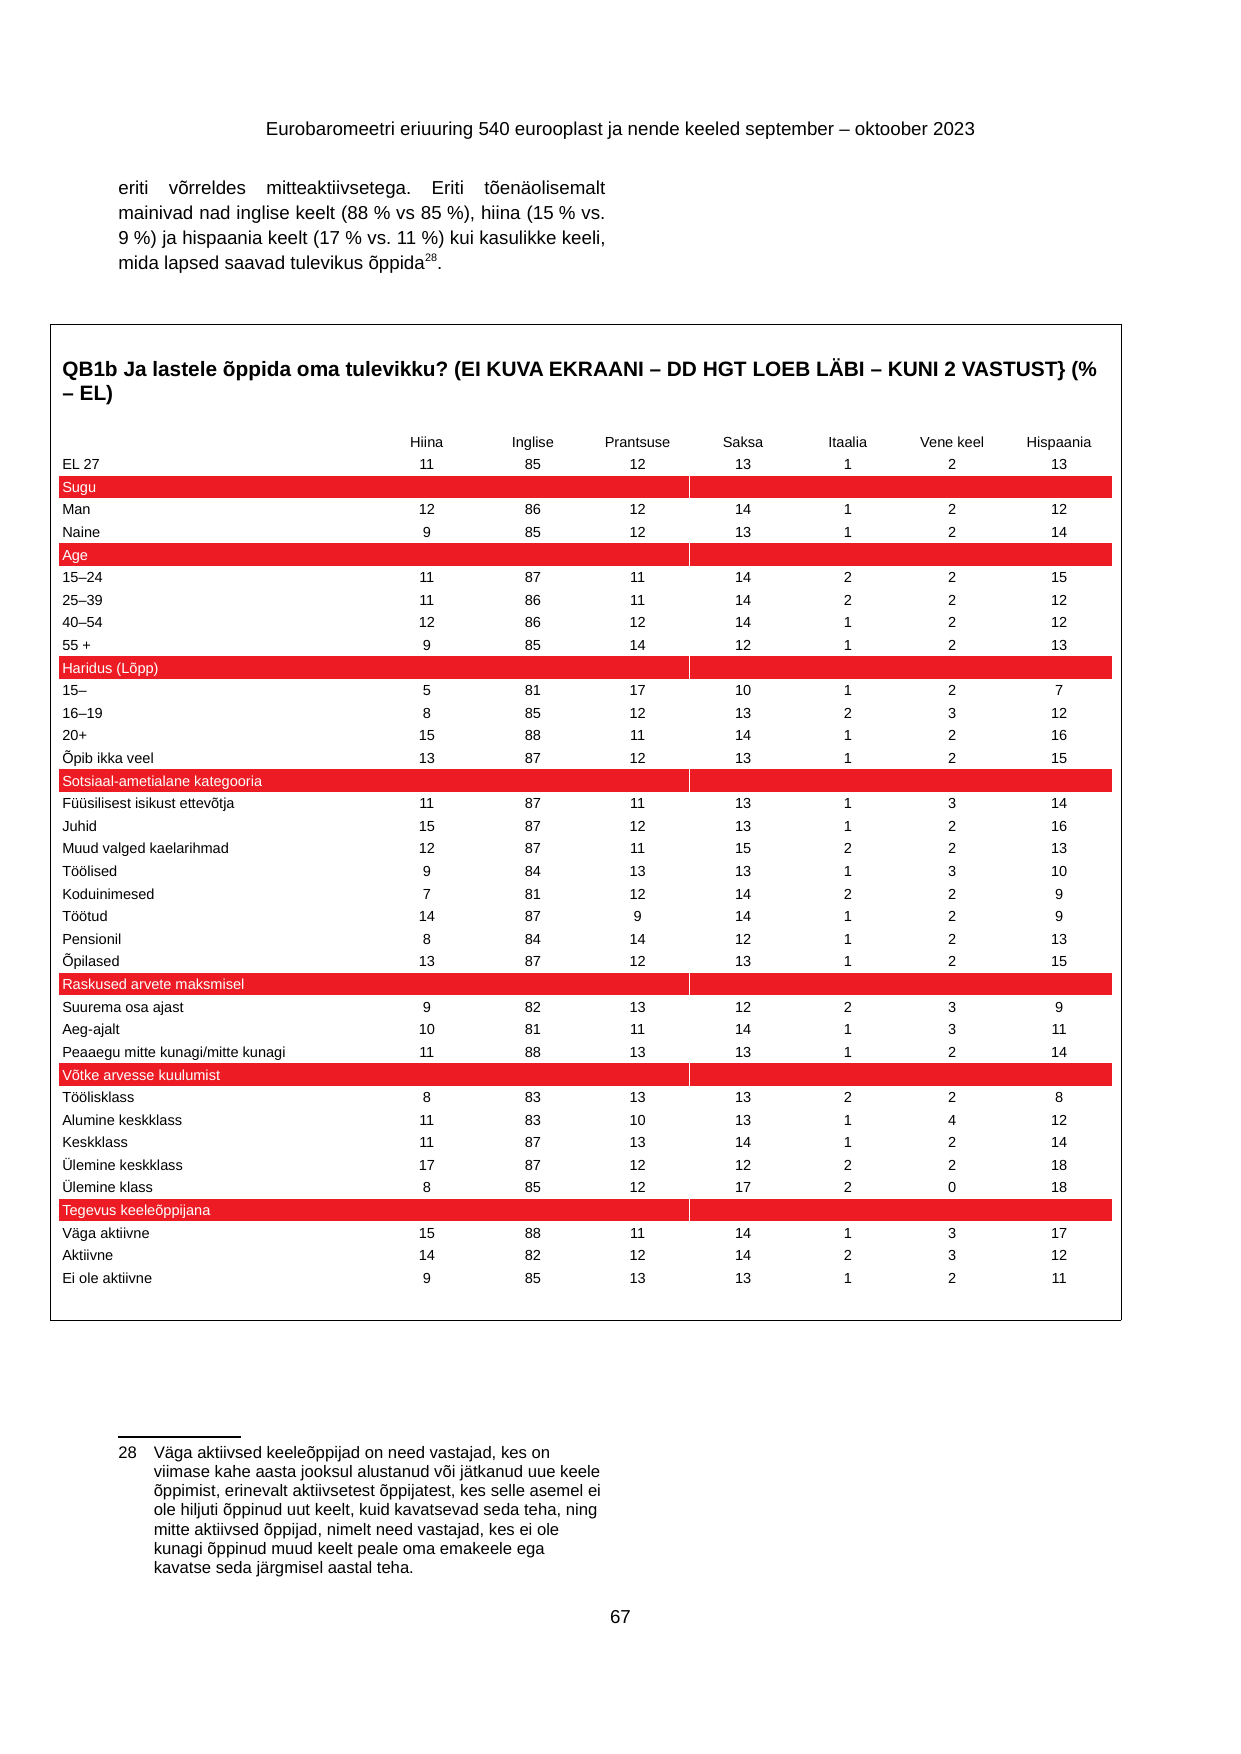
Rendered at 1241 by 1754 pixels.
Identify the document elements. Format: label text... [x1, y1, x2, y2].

table_cell [480, 1199, 585, 1221]
table_cell 9 [1005, 883, 1112, 905]
table_cell 2 [796, 837, 899, 860]
table_cell 1 [796, 792, 899, 814]
table_cell Keskklass [59, 1131, 373, 1154]
table_cell 11 [585, 566, 689, 588]
table_cell 1 [796, 1221, 899, 1244]
table_cell 2 [796, 702, 899, 724]
table_cell [373, 656, 480, 679]
table_cell 86 [480, 498, 585, 521]
table_cell 2 [899, 634, 1005, 656]
table_cell 14 [1005, 521, 1112, 543]
table_cell 11 [1005, 1018, 1112, 1041]
table_cell 9 [373, 1267, 480, 1289]
table_cell 11 [585, 792, 689, 814]
table_cell [1005, 973, 1112, 995]
table_cell 11 [373, 1041, 480, 1063]
table_cell 1 [796, 860, 899, 882]
table_cell 12 [585, 498, 689, 521]
table_cell 9 [1005, 995, 1112, 1018]
table_cell [690, 1199, 796, 1221]
table_cell Pensionil [59, 928, 373, 950]
text Väga aktiivsed keeleõppijad on need vastajad, kes on viimase kahe aasta jooksul alustanud või jätkanud uue keele õppimist, erinevalt aktiivsetest õppijatest, kes selle asemel ei ole hiljuti õppinud uut keelt, kuid kavatsevad seda teha, ning mitte aktiivsed õppijad, nimelt need vastajad, kes ei ole kunagi õppinud muud keelt peale oma emakeele ega kavatse seda järgmisel aastal teha. [118, 1443, 605, 1577]
table_cell 14 [1005, 1041, 1112, 1063]
table_cell Aeg-ajalt [59, 1018, 373, 1041]
table_cell 11 [373, 792, 480, 814]
table_cell [480, 1063, 585, 1086]
table_cell 2 [899, 679, 1005, 702]
table_cell Haridus (Lõpp) [59, 656, 373, 679]
table_cell 17 [585, 679, 689, 702]
table_cell 12 [690, 1154, 796, 1176]
table_cell 9 [373, 521, 480, 543]
table_cell 12 [690, 995, 796, 1018]
table_cell 85 [480, 1176, 585, 1199]
table_cell Sotsiaal-ametialane kategooria [59, 769, 373, 792]
table_cell 1 [796, 679, 899, 702]
table_cell 2 [899, 1154, 1005, 1176]
table_cell [899, 1063, 1005, 1086]
table_cell Man [59, 498, 373, 521]
table_cell 10 [690, 679, 796, 702]
table_cell 11 [1005, 1267, 1112, 1289]
table_cell Hispaania [1005, 430, 1112, 453]
table_cell Võtke arvesse kuulumist [59, 1063, 373, 1086]
table_cell 13 [690, 521, 796, 543]
table_cell 87 [480, 950, 585, 973]
table_cell [373, 973, 480, 995]
table_cell [585, 408, 689, 430]
table_cell 1 [796, 950, 899, 973]
table_cell 11 [373, 589, 480, 611]
table_cell [373, 769, 480, 792]
table_cell [1005, 476, 1112, 498]
table_cell [373, 1199, 480, 1221]
table_cell 14 [585, 928, 689, 950]
table_cell 9 [373, 995, 480, 1018]
table_cell 11 [585, 1018, 689, 1041]
table_cell [480, 408, 585, 430]
table_cell [585, 973, 689, 995]
table_cell [585, 1199, 689, 1221]
table_cell 15 [1005, 747, 1112, 769]
table_cell Inglise [480, 430, 585, 453]
table_cell 15 [373, 724, 480, 747]
table_cell Vene keel [899, 430, 1005, 453]
table_cell 1 [796, 815, 899, 837]
table_cell [899, 973, 1005, 995]
table_cell 15 [373, 1221, 480, 1244]
table_cell 13 [585, 1131, 689, 1154]
table_cell 13 [690, 792, 796, 814]
table_cell 84 [480, 860, 585, 882]
table_cell 14 [690, 1221, 796, 1244]
table_cell 12 [1005, 611, 1112, 634]
table_cell 10 [585, 1109, 689, 1131]
table_cell 2 [796, 1154, 899, 1176]
table_cell 4 [899, 1109, 1005, 1131]
table_cell [373, 543, 480, 566]
table_cell 12 [585, 702, 689, 724]
table_cell 2 [899, 1086, 1005, 1108]
table_cell Töötud [59, 905, 373, 928]
table_cell Saksa [690, 430, 796, 453]
table_cell Ei ole aktiivne [59, 1267, 373, 1289]
table_cell 10 [1005, 860, 1112, 882]
table_cell Töölisklass [59, 1086, 373, 1108]
table_cell [480, 656, 585, 679]
table_cell Juhid [59, 815, 373, 837]
table_cell 12 [1005, 702, 1112, 724]
table_cell 12 [373, 837, 480, 860]
table_cell 3 [899, 792, 1005, 814]
table_cell 2 [899, 1131, 1005, 1154]
table_cell [899, 408, 1005, 430]
table_cell Õpib ikka veel [59, 747, 373, 769]
table_cell 15–24 [59, 566, 373, 588]
table_cell 9 [1005, 905, 1112, 928]
table_cell [899, 543, 1005, 566]
table_cell 81 [480, 883, 585, 905]
table_cell 3 [899, 995, 1005, 1018]
table_cell 12 [1005, 589, 1112, 611]
table_cell 12 [585, 747, 689, 769]
table_cell 2 [899, 950, 1005, 973]
table_cell 85 [480, 521, 585, 543]
table_cell 13 [585, 860, 689, 882]
table_cell 17 [1005, 1221, 1112, 1244]
table_cell 14 [690, 498, 796, 521]
table_cell Õpilased [59, 950, 373, 973]
table_cell 14 [690, 883, 796, 905]
table_cell [690, 476, 796, 498]
table_cell 15 [1005, 566, 1112, 588]
table_cell 11 [373, 1109, 480, 1131]
table_cell 2 [796, 995, 899, 1018]
table_cell 81 [480, 679, 585, 702]
table_cell [1005, 543, 1112, 566]
table_cell Alumine keskklass [59, 1109, 373, 1131]
table_cell 12 [1005, 1109, 1112, 1131]
table_cell Koduinimesed [59, 883, 373, 905]
table_cell [585, 769, 689, 792]
table_cell 7 [1005, 679, 1112, 702]
table_cell 2 [899, 815, 1005, 837]
table_cell 13 [585, 995, 689, 1018]
table_cell 86 [480, 611, 585, 634]
table_cell 14 [585, 634, 689, 656]
table_cell 2 [899, 928, 1005, 950]
table_cell 2 [899, 453, 1005, 476]
table_cell [1005, 1063, 1112, 1086]
table_cell 82 [480, 995, 585, 1018]
table_cell Väga aktiivne [59, 1221, 373, 1244]
table_cell EL 27 [59, 453, 373, 476]
table_cell Ülemine keskklass [59, 1154, 373, 1176]
table_cell 87 [480, 1154, 585, 1176]
table_cell 16 [1005, 815, 1112, 837]
table_cell [796, 476, 899, 498]
table_cell 13 [690, 950, 796, 973]
table_cell 13 [373, 950, 480, 973]
table_cell [899, 1199, 1005, 1221]
table_cell Suurema osa ajast [59, 995, 373, 1018]
table_cell [585, 1063, 689, 1086]
table_cell 13 [373, 747, 480, 769]
table_cell 12 [1005, 1244, 1112, 1267]
table_cell 2 [796, 1176, 899, 1199]
table_header QB1b Ja lastele õppida oma tulevikku? (EI KUVA EKRAANI – DD HGT LOEB LÄBI – KUNI 2 VASTUST} (% – EL) [59, 354, 1112, 408]
table_cell 13 [585, 1041, 689, 1063]
table_cell [373, 476, 480, 498]
table_cell Töölised [59, 860, 373, 882]
table_cell 40–54 [59, 611, 373, 634]
table_cell 12 [690, 928, 796, 950]
table_cell 2 [796, 1244, 899, 1267]
table_cell 15 [690, 837, 796, 860]
table_cell 12 [585, 950, 689, 973]
table_cell 85 [480, 702, 585, 724]
table_cell 12 [585, 883, 689, 905]
table_cell [690, 769, 796, 792]
table_cell 12 [585, 611, 689, 634]
table_cell 2 [899, 837, 1005, 860]
table_cell 13 [690, 860, 796, 882]
table_cell [690, 408, 796, 430]
table_cell Age [59, 543, 373, 566]
table_cell 9 [373, 860, 480, 882]
table_cell [585, 656, 689, 679]
table_cell [796, 408, 899, 430]
table_cell 2 [899, 566, 1005, 588]
table_cell 18 [1005, 1176, 1112, 1199]
table_cell [690, 543, 796, 566]
table_cell [796, 656, 899, 679]
table_cell 14 [690, 1018, 796, 1041]
table_cell 9 [585, 905, 689, 928]
table_cell 1 [796, 747, 899, 769]
table_cell [59, 408, 373, 430]
table_cell 13 [690, 1086, 796, 1108]
table_cell 12 [585, 1244, 689, 1267]
table_cell Hiina [373, 430, 480, 453]
table_cell 86 [480, 589, 585, 611]
table_cell 1 [796, 1018, 899, 1041]
table_cell 13 [690, 815, 796, 837]
table_cell 83 [480, 1086, 585, 1108]
table_cell 13 [690, 702, 796, 724]
table_cell 13 [1005, 634, 1112, 656]
table_cell 1 [796, 724, 899, 747]
table_cell [796, 1063, 899, 1086]
table_cell Sugu [59, 476, 373, 498]
table_cell [373, 408, 480, 430]
table_cell [480, 973, 585, 995]
table_cell 7 [373, 883, 480, 905]
table_cell 14 [1005, 1131, 1112, 1154]
table_cell 1 [796, 905, 899, 928]
table_cell [796, 1199, 899, 1221]
table_cell [690, 973, 796, 995]
table_cell 2 [796, 589, 899, 611]
table_cell 16–19 [59, 702, 373, 724]
table_cell 16 [1005, 724, 1112, 747]
table_cell 0 [899, 1176, 1005, 1199]
table_cell 1 [796, 498, 899, 521]
table_cell 14 [690, 589, 796, 611]
table_cell [585, 476, 689, 498]
table_cell 2 [899, 724, 1005, 747]
table_cell 82 [480, 1244, 585, 1267]
table_cell [373, 1063, 480, 1086]
table_cell 1 [796, 611, 899, 634]
table_cell Prantsuse [585, 430, 689, 453]
table_cell 20+ [59, 724, 373, 747]
table_cell 2 [796, 883, 899, 905]
table_cell [480, 769, 585, 792]
table_cell [796, 543, 899, 566]
table_cell 12 [585, 1154, 689, 1176]
table_cell 15– [59, 679, 373, 702]
table_cell Muud valged kaelarihmad [59, 837, 373, 860]
table_cell [480, 543, 585, 566]
table_cell 1 [796, 928, 899, 950]
table_cell Peaaegu mitte kunagi/mitte kunagi [59, 1041, 373, 1063]
table_cell 2 [899, 1041, 1005, 1063]
table_cell [690, 656, 796, 679]
table_cell 8 [1005, 1086, 1112, 1108]
table_cell 2 [899, 747, 1005, 769]
table_cell 81 [480, 1018, 585, 1041]
table_cell 83 [480, 1109, 585, 1131]
table_cell 13 [690, 453, 796, 476]
table_cell 2 [899, 1267, 1005, 1289]
table_cell 87 [480, 837, 585, 860]
table_cell 14 [690, 905, 796, 928]
table_cell 2 [796, 1086, 899, 1108]
table_cell 12 [585, 1176, 689, 1199]
table_cell 15 [373, 815, 480, 837]
table_cell 13 [690, 1109, 796, 1131]
table_cell Itaalia [796, 430, 899, 453]
table_cell Aktiivne [59, 1244, 373, 1267]
table_cell 8 [373, 1086, 480, 1108]
table_cell 17 [690, 1176, 796, 1199]
table_cell 3 [899, 702, 1005, 724]
table_cell 2 [899, 521, 1005, 543]
table_cell 25–39 [59, 589, 373, 611]
table_cell 14 [690, 1131, 796, 1154]
table_cell 11 [585, 837, 689, 860]
table_cell 14 [690, 611, 796, 634]
table_cell 14 [1005, 792, 1112, 814]
table_cell 5 [373, 679, 480, 702]
table_cell [796, 973, 899, 995]
table_cell 11 [585, 1221, 689, 1244]
table_cell 2 [899, 611, 1005, 634]
table_cell 13 [690, 1041, 796, 1063]
table_cell 87 [480, 566, 585, 588]
table_cell 85 [480, 634, 585, 656]
table_cell 87 [480, 792, 585, 814]
table_cell 8 [373, 928, 480, 950]
table_cell 8 [373, 1176, 480, 1199]
table_cell 15 [1005, 950, 1112, 973]
table_cell 1 [796, 453, 899, 476]
table_cell 14 [690, 724, 796, 747]
table_cell 85 [480, 453, 585, 476]
table_cell 1 [796, 1109, 899, 1131]
table_cell 11 [373, 566, 480, 588]
table_cell [585, 543, 689, 566]
table_cell [690, 1063, 796, 1086]
table_cell 1 [796, 1267, 899, 1289]
table_cell 11 [585, 724, 689, 747]
table_cell [796, 769, 899, 792]
table_cell 13 [585, 1267, 689, 1289]
table_cell 12 [690, 634, 796, 656]
table_cell 1 [796, 521, 899, 543]
table_cell 13 [1005, 928, 1112, 950]
table_cell 11 [585, 589, 689, 611]
table_cell 12 [585, 815, 689, 837]
table_cell Naine [59, 521, 373, 543]
table_cell 13 [1005, 453, 1112, 476]
table_cell 12 [373, 611, 480, 634]
table_cell 2 [899, 883, 1005, 905]
table_cell [59, 430, 373, 453]
table_cell 13 [690, 1267, 796, 1289]
table_cell [899, 656, 1005, 679]
table_cell 2 [899, 589, 1005, 611]
table_cell 2 [796, 566, 899, 588]
table_cell 3 [899, 1244, 1005, 1267]
table_cell 3 [899, 1221, 1005, 1244]
table_cell 1 [796, 1131, 899, 1154]
table_cell [1005, 408, 1112, 430]
table_cell 10 [373, 1018, 480, 1041]
table_cell 14 [690, 1244, 796, 1267]
table_cell 13 [585, 1086, 689, 1108]
table_cell 87 [480, 747, 585, 769]
table_cell [480, 476, 585, 498]
table_cell 8 [373, 702, 480, 724]
table_cell 13 [1005, 837, 1112, 860]
table_cell 88 [480, 724, 585, 747]
table_cell Füüsilisest isikust ettevõtja [59, 792, 373, 814]
table_cell 18 [1005, 1154, 1112, 1176]
table_cell Ülemine klass [59, 1176, 373, 1199]
table_cell 9 [373, 634, 480, 656]
table_cell 17 [373, 1154, 480, 1176]
table_cell Tegevus keeleõppijana [59, 1199, 373, 1221]
text eriti võrreldes mitteaktiivsetega. Eriti tõenäolisemalt mainivad nad inglise keelt (88 % vs 85 %), hiina (15 % vs. 9 %) ja hispaania keelt (17 % vs. 11 %) kui kasulikke keeli, mida lapsed saavad tulevikus õppida. [118, 177, 605, 273]
table_cell 3 [899, 860, 1005, 882]
table_cell 1 [796, 634, 899, 656]
table_cell 1 [796, 1041, 899, 1063]
table_cell 55 + [59, 634, 373, 656]
table_cell 85 [480, 1267, 585, 1289]
table_cell [1005, 1199, 1112, 1221]
table_cell Raskused arvete maksmisel [59, 973, 373, 995]
table_cell 84 [480, 928, 585, 950]
table_cell [899, 476, 1005, 498]
table_cell 12 [1005, 498, 1112, 521]
table_cell 2 [899, 498, 1005, 521]
table_cell [899, 769, 1005, 792]
table_cell 12 [373, 498, 480, 521]
table_cell 3 [899, 1018, 1005, 1041]
table_cell [1005, 656, 1112, 679]
table_cell 87 [480, 815, 585, 837]
table_cell 11 [373, 453, 480, 476]
table_cell 14 [690, 566, 796, 588]
table_cell 88 [480, 1221, 585, 1244]
table_cell 88 [480, 1041, 585, 1063]
table_cell [1005, 769, 1112, 792]
table_cell 12 [585, 453, 689, 476]
table_cell 13 [690, 747, 796, 769]
table_cell 87 [480, 905, 585, 928]
table_cell 12 [585, 521, 689, 543]
table_cell 11 [373, 1131, 480, 1154]
table_cell 14 [373, 1244, 480, 1267]
table_cell 14 [373, 905, 480, 928]
table_cell 87 [480, 1131, 585, 1154]
table_cell 2 [899, 905, 1005, 928]
